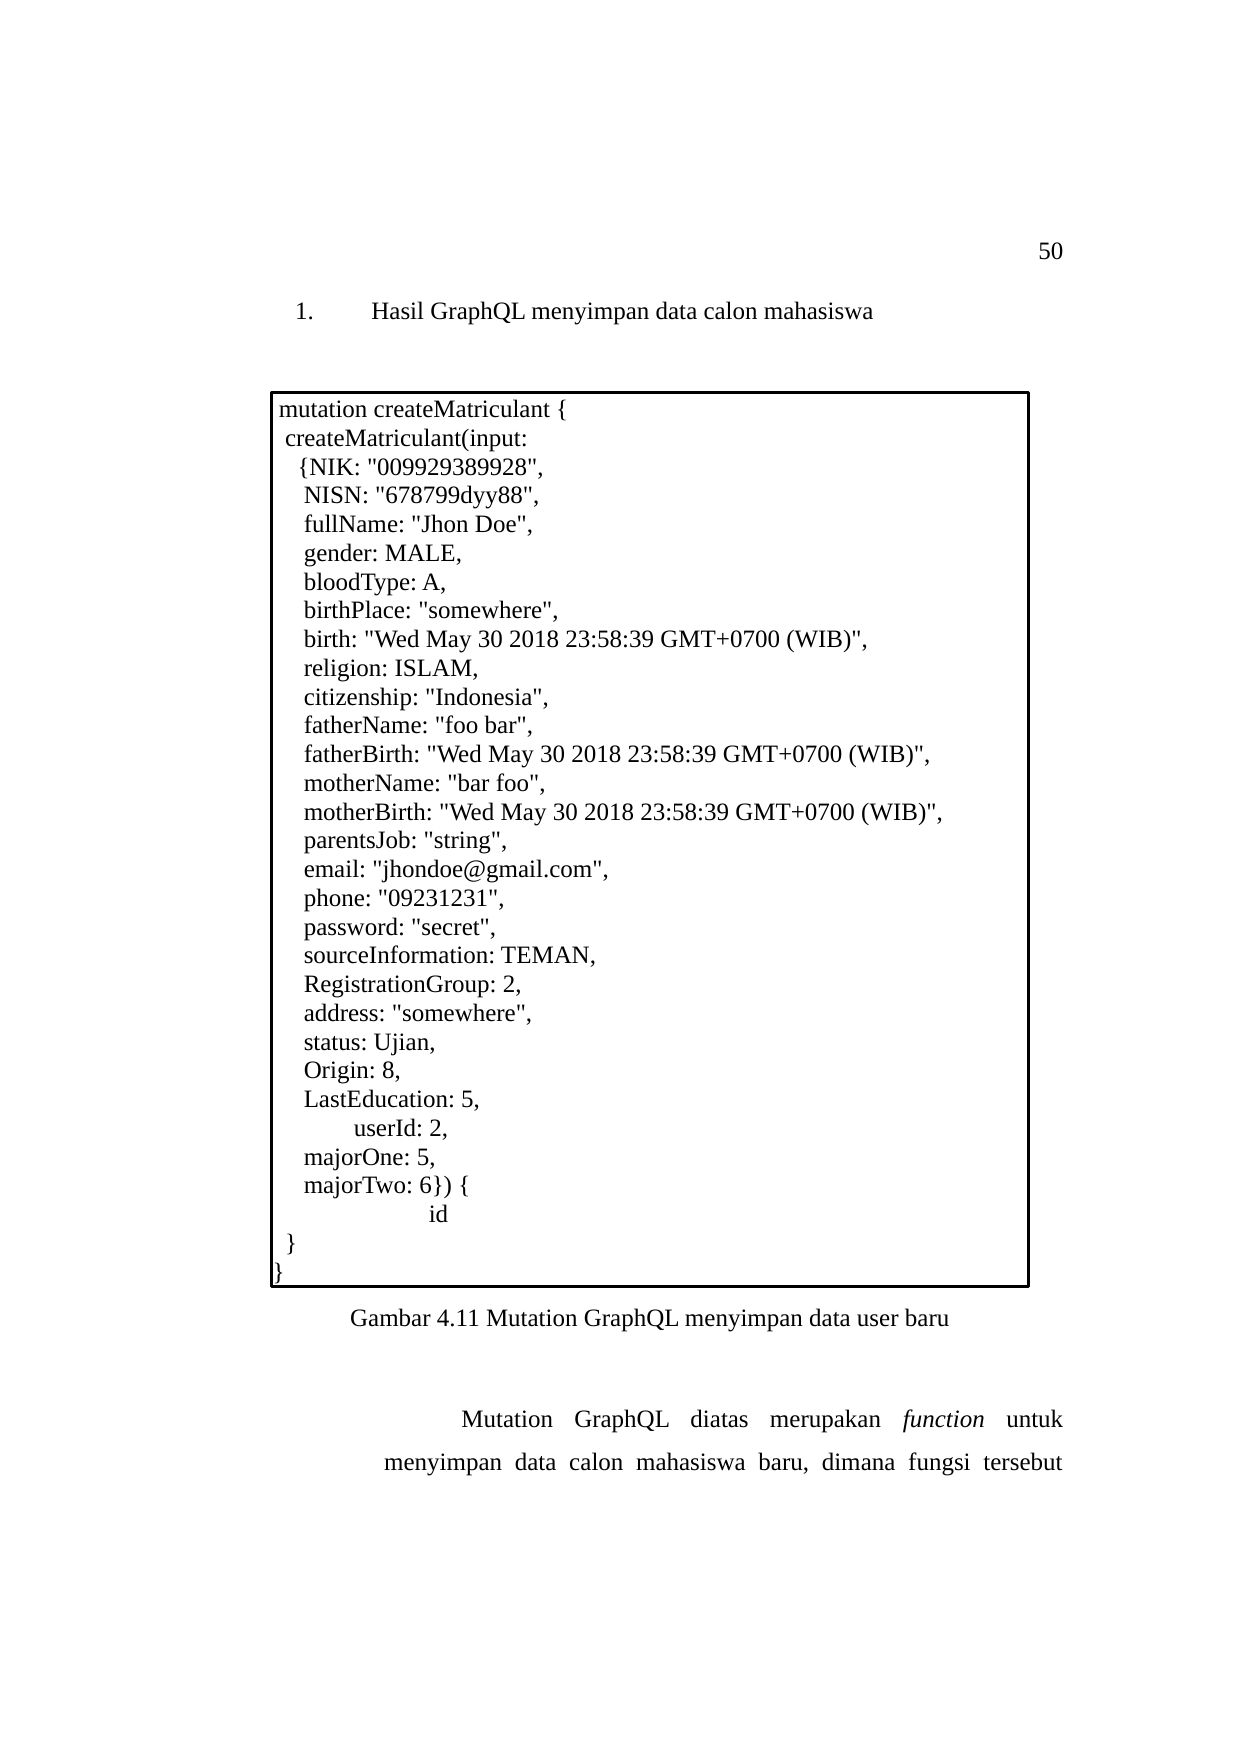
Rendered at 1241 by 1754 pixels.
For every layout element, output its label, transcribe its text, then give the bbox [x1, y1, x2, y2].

list Mutation GraphQL diatas merupakan function untuk menyimpan data calon mahasiswa baru, dimana fungsi tersebut [384, 1404, 1063, 1476]
text Gambar 4.11 Mutation GraphQL menyimpan data user baru [251, 395, 1048, 1332]
list Hasil GraphQL menyimpan data calon mahasiswa [295, 296, 1063, 325]
